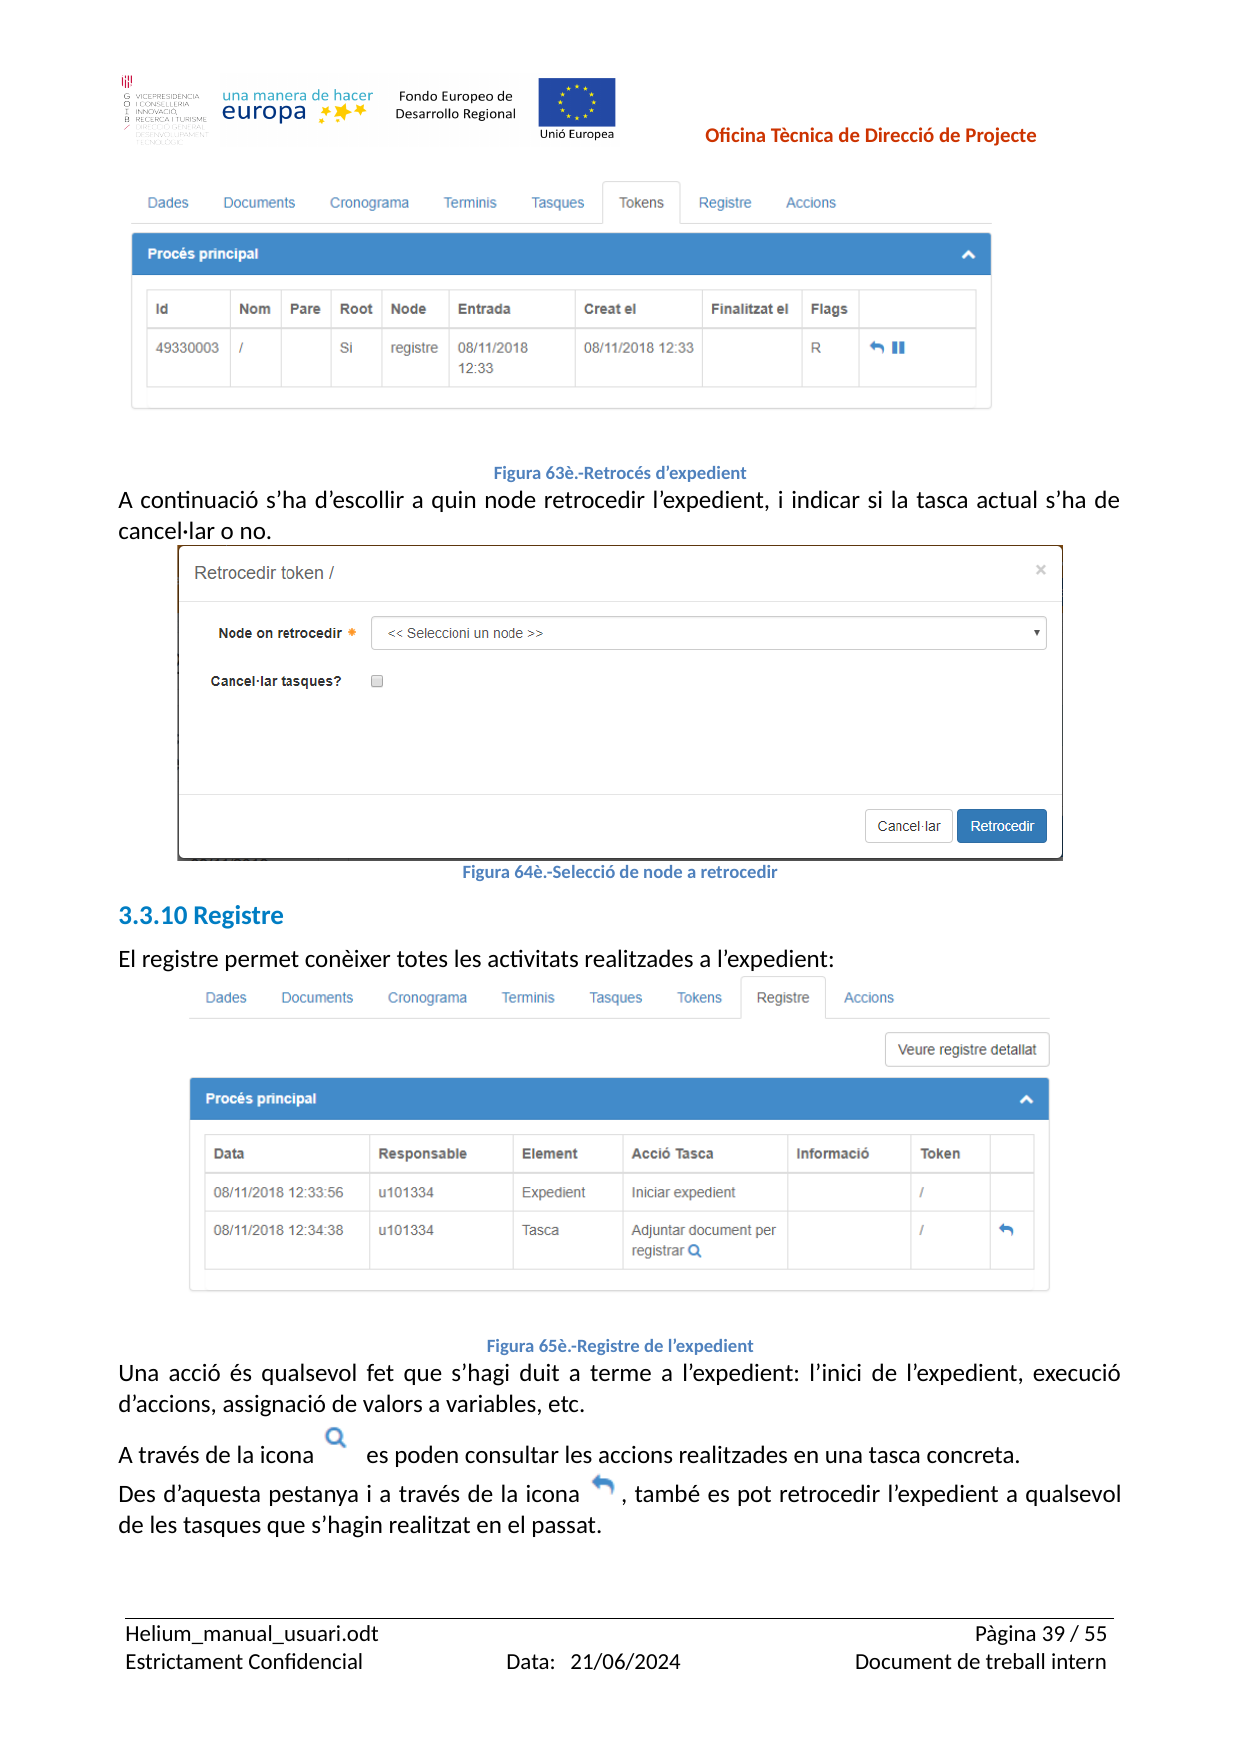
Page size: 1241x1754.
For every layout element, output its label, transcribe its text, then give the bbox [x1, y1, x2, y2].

picture [588, 1470, 621, 1503]
picture [118, 177, 1004, 462]
picture [320, 1418, 361, 1464]
picture [177, 545, 1063, 861]
text El registre permet conèixer totes les activitats realitzades a l’expedient: [118, 943, 1122, 974]
text Una acció és qualsevol fet que s’hagi duit a terme a l’expedient: l’inici de l’expedient, execució d’accions, assignació de valors a variables, etc. [118, 1357, 1122, 1418]
picture [118, 73, 213, 147]
picture [219, 73, 621, 147]
picture [177, 973, 1063, 1335]
text Figura 64è.-Selecció de node a retrocedir [118, 860, 1122, 883]
text A continuació s’ha d’escollir a quin node retrocedir l’expedient, i indicar si la tasca actual s’ha de cancel·lar o no. [118, 484, 1122, 545]
text Figura 65è.-Registre de l’expedient [118, 1334, 1122, 1357]
subtitle Registre [118, 898, 1122, 931]
text Figura 63è.-Retrocés d’expedient [118, 461, 1122, 484]
text Des d’aquesta pestanya i a través de la icona , també es pot retrocedir l’expedient a qualsevol de les tasques que s’hagin realitzat en el passat. [118, 1470, 1122, 1539]
text A través de la icona es poden consultar les accions realitzades en una tasca concreta. [118, 1418, 1122, 1470]
